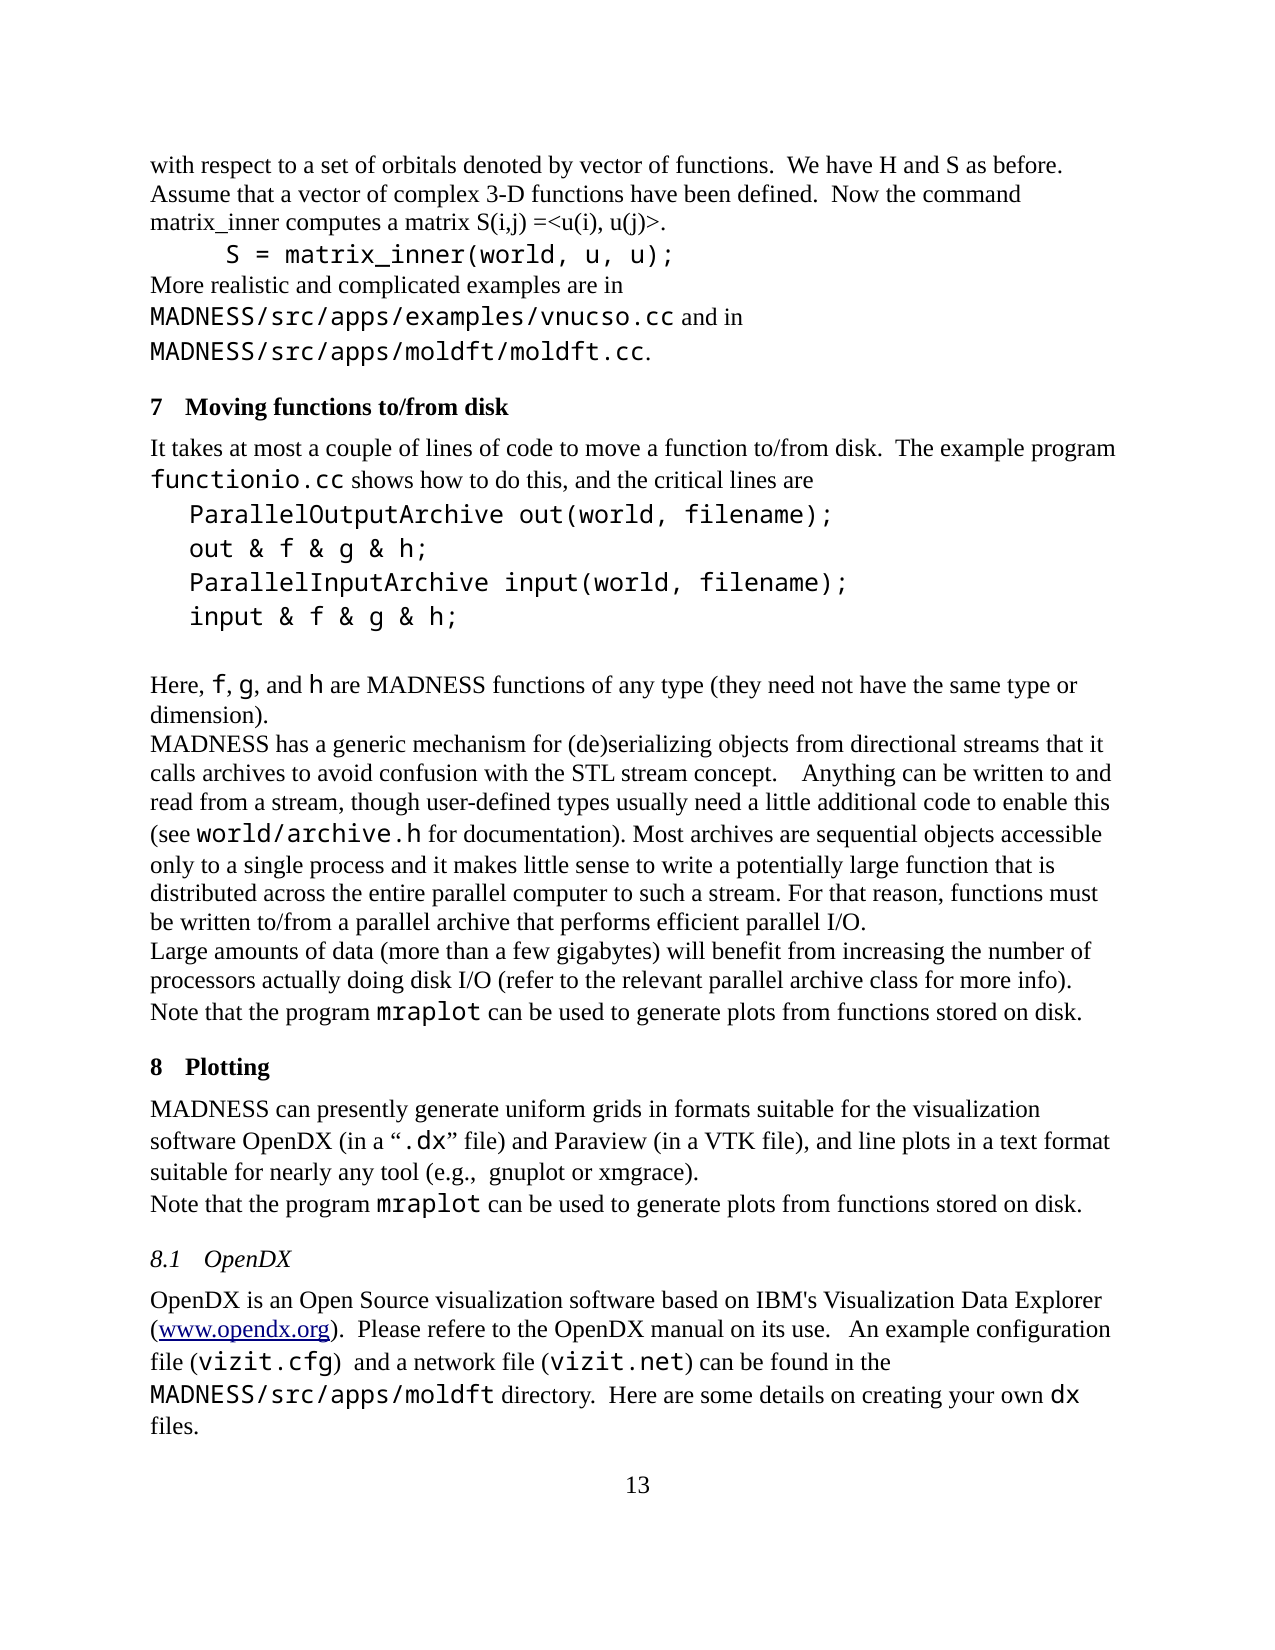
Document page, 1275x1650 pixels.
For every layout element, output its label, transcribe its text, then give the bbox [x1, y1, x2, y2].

text ParallelInputArchive input(world, filename); [189, 564, 1125, 598]
text ParallelOutputArchive out(world, filename); [189, 496, 1125, 530]
text Here, f, g, and h are MADNESS functions of any type (they need not have the same type or dimension). [150, 667, 1125, 729]
text More realistic and complicated examples are in MADNESS/src/apps/examples/vnucso.cc and in MADNESS/src/apps/moldft/moldft.cc. [150, 270, 1125, 367]
text matrix_inner computes a matrix S(i,j) =<u(i), u(j)>. [150, 207, 1125, 236]
text S = matrix_inner(world, u, u); [150, 236, 1125, 270]
text Large amounts of data (more than a few gigabytes) will benefit from increasing the number of processors actually doing disk I/O (refer to the relevant parallel archive class for more info). [150, 936, 1125, 993]
subtitle Plotting [150, 1052, 1125, 1081]
text It takes at most a couple of lines of code to move a function to/from disk. The example program functionio.cc shows how to do this, and the critical lines are [150, 433, 1125, 496]
text out & f & g & h; [189, 530, 1125, 564]
text Assume that a vector of complex 3-D functions have been defined. Now the command [150, 179, 1125, 207]
text MADNESS can presently generate uniform grids in formats suitable for the visualization software OpenDX (in a “.dx” file) and Paraview (in a VTK file), and line plots in a text format suitable for nearly any tool (e.g., gnuplot or xmgrace). [150, 1094, 1125, 1185]
text Note that the program mraplot can be used to generate plots from functions stored on disk. [150, 1185, 1125, 1219]
text OpenDX is an Open Source visualization software based on IBM's Visualization Data Explorer (www.opendx.org). Please refere to the OpenDX manual on its use. An example configuration file (vizit.cfg) and a network file (vizit.net) can be found in the MADNESS/src/apps/moldft directory. Here are some details on creating your own dx files. [150, 1286, 1125, 1440]
text MADNESS has a generic mechanism for (de)serializing objects from directional streams that it calls archives to avoid confusion with the STL stream concept. Anything can be written to and read from a stream, though user-defined types usually need a little additional code to enable this (see world/archive.h for documentation). Most archives are sequential objects accessible only to a single process and it makes little sense to write a potentially large function that is distributed across the entire parallel computer to such a stream. For that reason, functions must be written to/from a parallel archive that performs efficient parallel I/O. [150, 729, 1125, 936]
text with respect to a set of orbitals denoted by vector of functions. We have H and S as before. [150, 150, 1125, 179]
text input & f & g & h; [189, 598, 1125, 632]
text Note that the program mraplot can be used to generate plots from functions stored on disk. [150, 993, 1125, 1027]
subtitle OpenDX [150, 1244, 1125, 1273]
subtitle Moving functions to/from disk [150, 392, 1125, 421]
